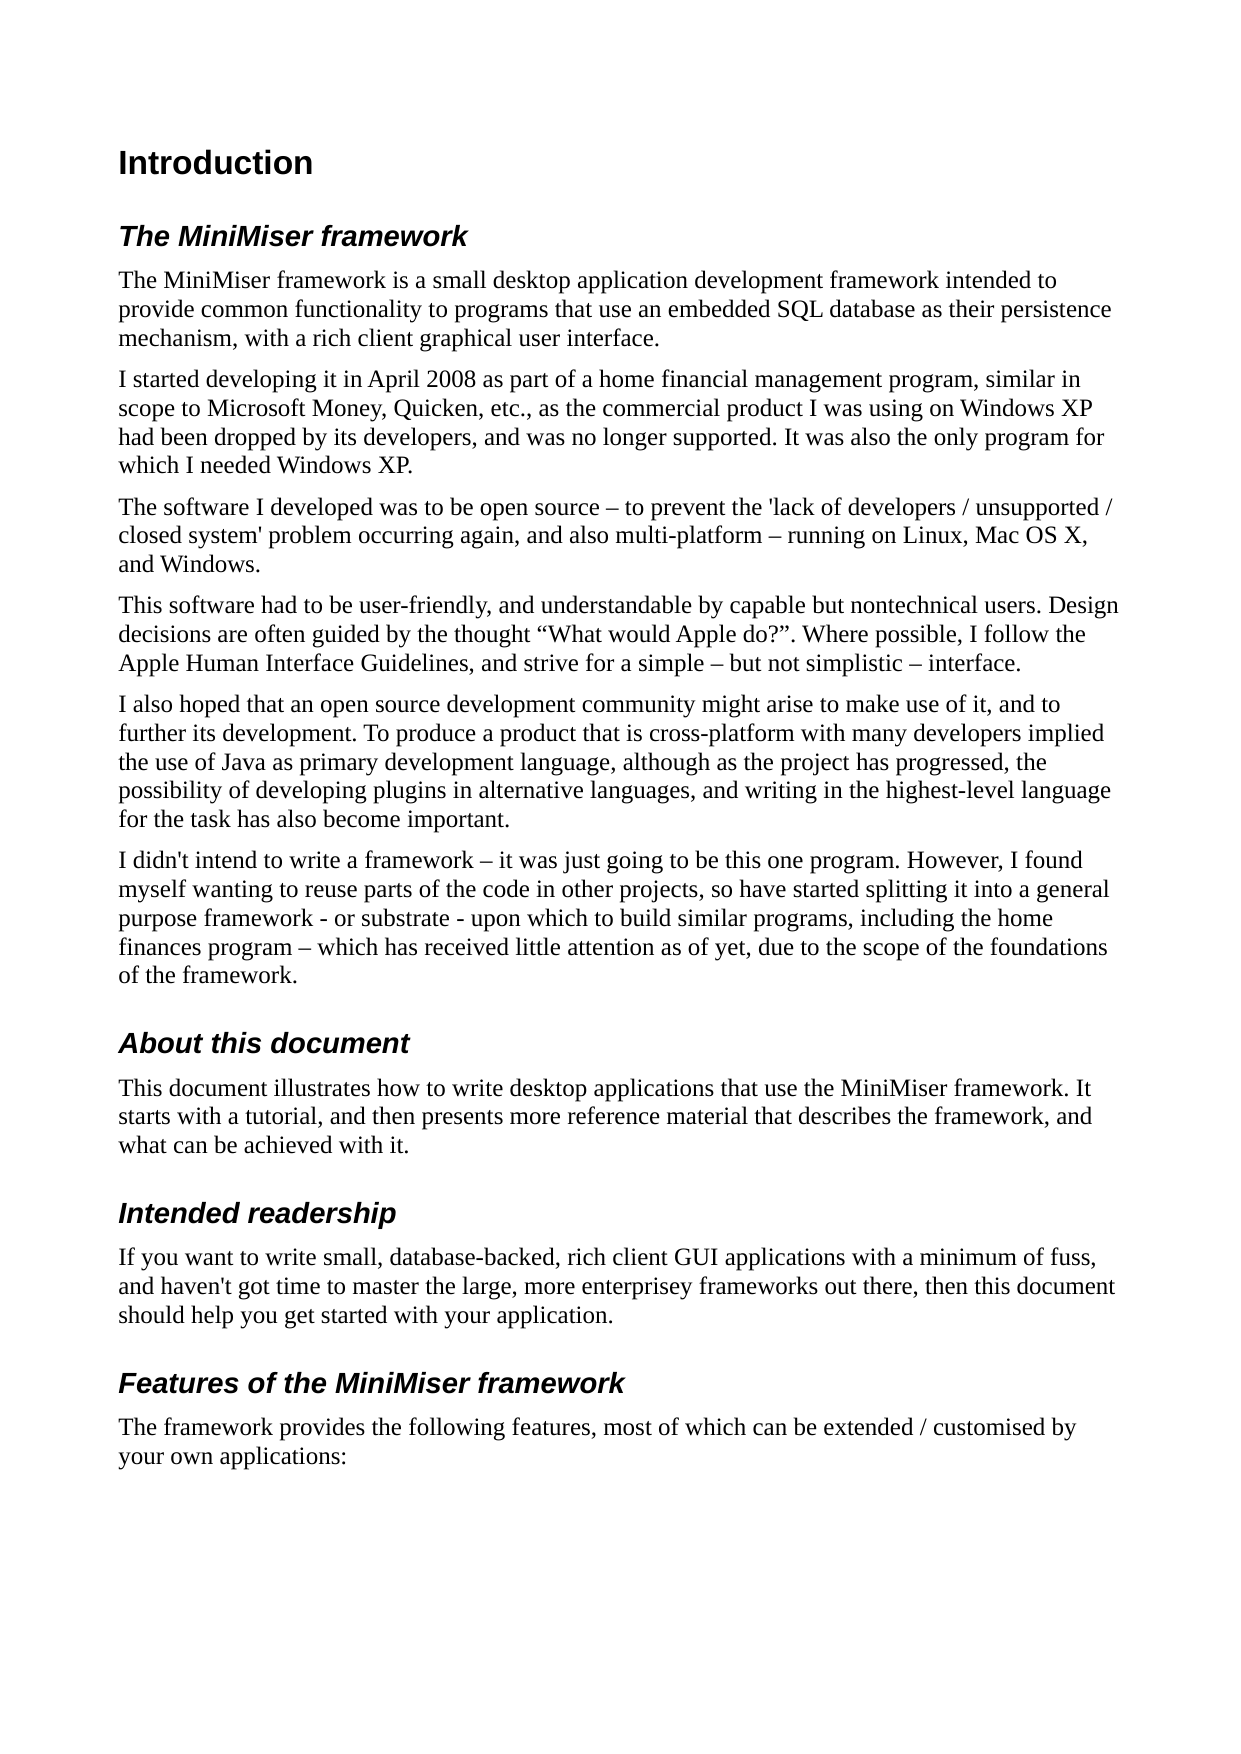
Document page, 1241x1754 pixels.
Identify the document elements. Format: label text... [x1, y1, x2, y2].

text The MiniMiser framework is a small desktop application development framework intended to provide common functionality to programs that use an embedded SQL database as their persistence mechanism, with a rich client graphical user interface. [118, 265, 1122, 352]
text The software I developed was to be open source – to prevent the 'lack of developers / unsupported / closed system' problem occurring again, and also multi-platform – running on Linux, Mac OS X, and Windows. [118, 492, 1122, 578]
text I started developing it in April 2008 as part of a home financial management program, similar in scope to Microsoft Money, Quicken, etc., as the commercial product I was using on Windows XP had been dropped by its developers, and was no longer supported. It was also the only program for which I needed Windows XP. [118, 364, 1122, 479]
text If you want to write small, database-backed, rich client GUI applications with a minimum of fuss, and haven't got time to master the large, more enterprisey frameworks out there, then this document should help you get started with your application. [118, 1242, 1122, 1329]
subtitle About this document [118, 1027, 1122, 1060]
subtitle Introduction [118, 143, 1122, 182]
text I also hoped that an open source development community might arise to make use of it, and to further its development. To produce a product that is cross-platform with many developers implied the use of Java as primary development language, although as the project has progressed, the possibility of developing plugins in alternative languages, and writing in the highest-level language for the task has also become important. [118, 689, 1122, 833]
subtitle Features of the MiniMiser framework [118, 1366, 1122, 1400]
text The framework provides the following features, most of which can be extended / customised by your own applications: [118, 1412, 1122, 1470]
text I didn't intend to write a framework – it was just going to be this one program. However, I found myself wanting to reuse parts of the code in other projects, so have started splitting it into a general purpose framework - or substrate - upon which to build similar programs, including the home finances program – which has received little attention as of yet, due to the scope of the foundations of the framework. [118, 845, 1122, 989]
subtitle Intended readership [118, 1196, 1122, 1230]
text This software had to be user-friendly, and understandable by capable but nontechnical users. Design decisions are often guided by the thought “What would Apple do?”. Where possible, I follow the Apple Human Interface Guidelines, and strive for a simple – but not simplistic – interface. [118, 590, 1122, 677]
subtitle The MiniMiser framework [118, 219, 1122, 253]
text This document illustrates how to write desktop applications that use the MiniMiser framework. It starts with a tutorial, and then presents more reference material that describes the framework, and what can be achieved with it. [118, 1073, 1122, 1159]
